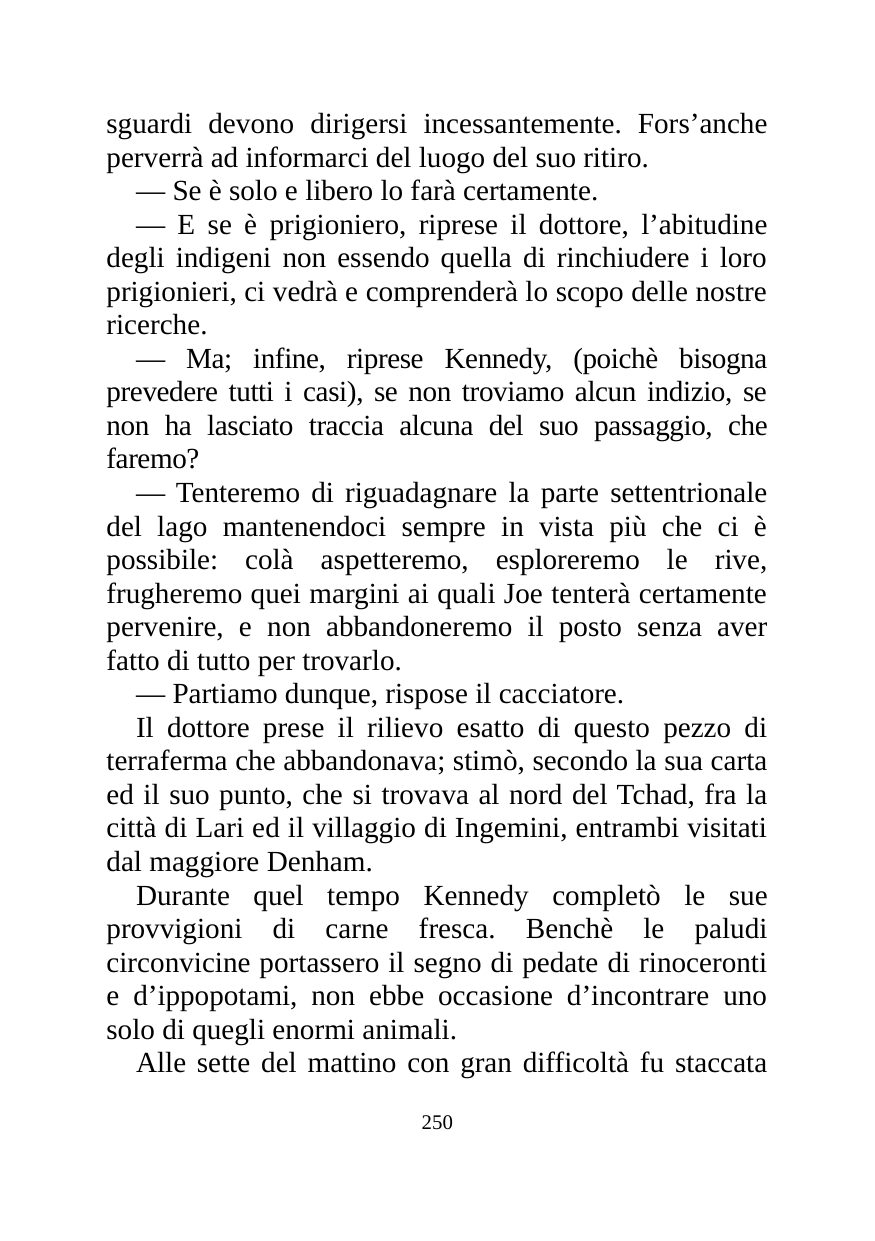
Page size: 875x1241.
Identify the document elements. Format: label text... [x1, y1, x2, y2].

text sguardi devono dirigersi incessantemente. Fors’anche perverrà ad informarci del luogo del suo ritiro. [106, 106, 768, 173]
text Durante quel tempo Kennedy completò le sue provvigioni di carne fresca. Benchè le paludi circonvicine portassero il segno di pedate di rinoceronti e d’ippopotami, non ebbe occasione d’incontrare uno solo di quegli enormi animali. [106, 878, 768, 1045]
text — Ma; infine, riprese Kennedy, (poichè bisogna prevedere tutti i casi), se non troviamo alcun indizio, se non ha lasciato traccia alcuna del suo passaggio, che faremo? [106, 341, 768, 475]
text — Se è solo e libero lo farà certamente. [106, 173, 768, 207]
text — Tenteremo di riguadagnare la parte settentrionale del lago mantenendoci sempre in vista più che ci è possibile: colà aspetteremo, esploreremo le rive, frugheremo quei margini ai quali Joe tenterà certamente pervenire, e non abbandoneremo il posto senza aver fatto di tutto per trovarlo. [106, 475, 768, 676]
text — Partiamo dunque, rispose il cacciatore. [106, 676, 768, 710]
text Il dottore prese il rilievo esatto di questo pezzo di terraferma che abbandonava; stimò, secondo la sua carta ed il suo punto, che si trovava al nord del Tchad, fra la città di Lari ed il villaggio di Ingemini, entrambi visitati dal maggiore Denham. [106, 710, 768, 878]
text Alle sette del mattino con gran difficoltà fu staccata [106, 1045, 768, 1079]
text — E se è prigioniero, riprese il dottore, l’abitudine degli indigeni non essendo quella di rinchiudere i loro prigionieri, ci vedrà e comprenderà lo scopo delle nostre ricerche. [106, 207, 768, 341]
